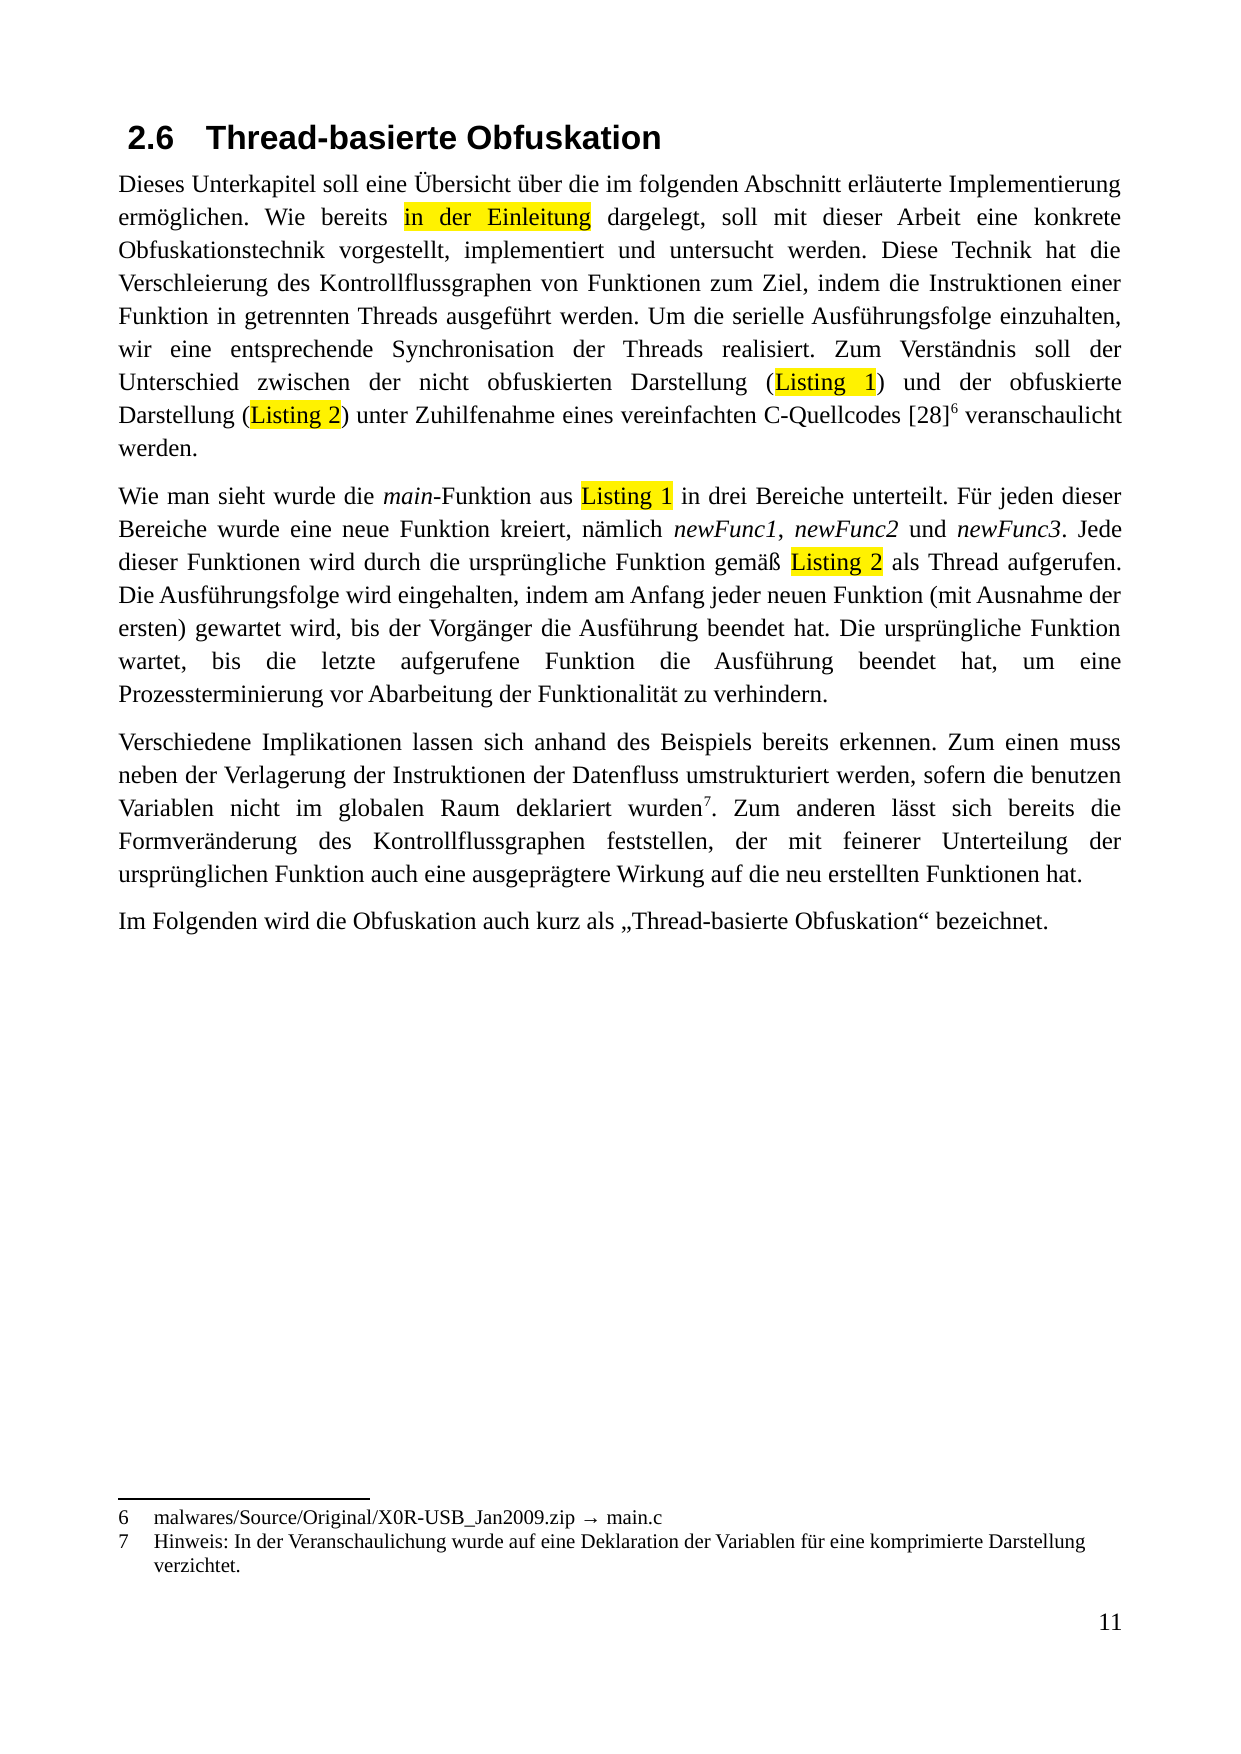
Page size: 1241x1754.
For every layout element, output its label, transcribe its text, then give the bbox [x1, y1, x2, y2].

text Wie man sieht wurde die main-Funktion aus Listing 1 in drei Bereiche unterteilt. Für jeden dieser Bereiche wurde eine neue Funktion kreiert, nämlich newFunc1, newFunc2 und newFunc3. Jede dieser Funktionen wird durch die ursprüngliche Funktion gemäß Listing 2 als Thread aufgerufen. Die Ausführungsfolge wird eingehalten, indem am Anfang jeder neuen Funktion (mit Ausnahme der ersten) gewartet wird, bis der Vorgänger die Ausführung beendet hat. Die ursprüngliche Funktion wartet, bis die letzte aufgerufene Funktion die Ausführung beendet hat, um eine Prozessterminierung vor Abarbeitung der Funktionalität zu verhindern. [118, 481, 1122, 708]
subtitle Thread-basierte Obfuskation [118, 118, 1122, 157]
text Dieses Unterkapitel soll eine Übersicht über die im folgenden Abschnitt erläuterte Implementierung ermöglichen. Wie bereits in der Einleitung dargelegt, soll mit dieser Arbeit eine konkrete Obfuskationstechnik vorgestellt, implementiert und untersucht werden. Diese Technik hat die Verschleierung des Kontrollflussgraphen von Funktionen zum Ziel, indem die Instruktionen einer Funktion in getrennten Threads ausgeführt werden. Um die serielle Ausführungsfolge einzuhalten, wir eine entsprechende Synchronisation der Threads realisiert. Zum Verständnis soll der Unterschied zwischen der nicht obfuskierten Darstellung (Listing 1) und der obfuskierte Darstellung (Listing 2) unter Zuhilfenahme eines vereinfachten C-Quellcodes [28] veranschaulicht werden. [118, 169, 1122, 462]
text Hinweis: In der Veranschaulichung wurde auf eine Deklaration der Variablen für eine komprimierte Darstellung verzichtet. [118, 1529, 1122, 1577]
text malwares/Source/Original/X0R-USB_Jan2009.zip → main.c [118, 1505, 1122, 1529]
text Verschiedene Implikationen lassen sich anhand des Beispiels bereits erkennen. Zum einen muss neben der Verlagerung der Instruktionen der Datenfluss umstrukturiert werden, sofern die benutzen Variablen nicht im globalen Raum deklariert wurden. Zum anderen lässt sich bereits die Formveränderung des Kontrollflussgraphen feststellen, der mit feinerer Unterteilung der ursprünglichen Funktion auch eine ausgeprägtere Wirkung auf die neu erstellten Funktionen hat. [118, 727, 1122, 888]
text Im Folgenden wird die Obfuskation auch kurz als „Thread-basierte Obfuskation“ bezeichnet. [118, 906, 1122, 935]
